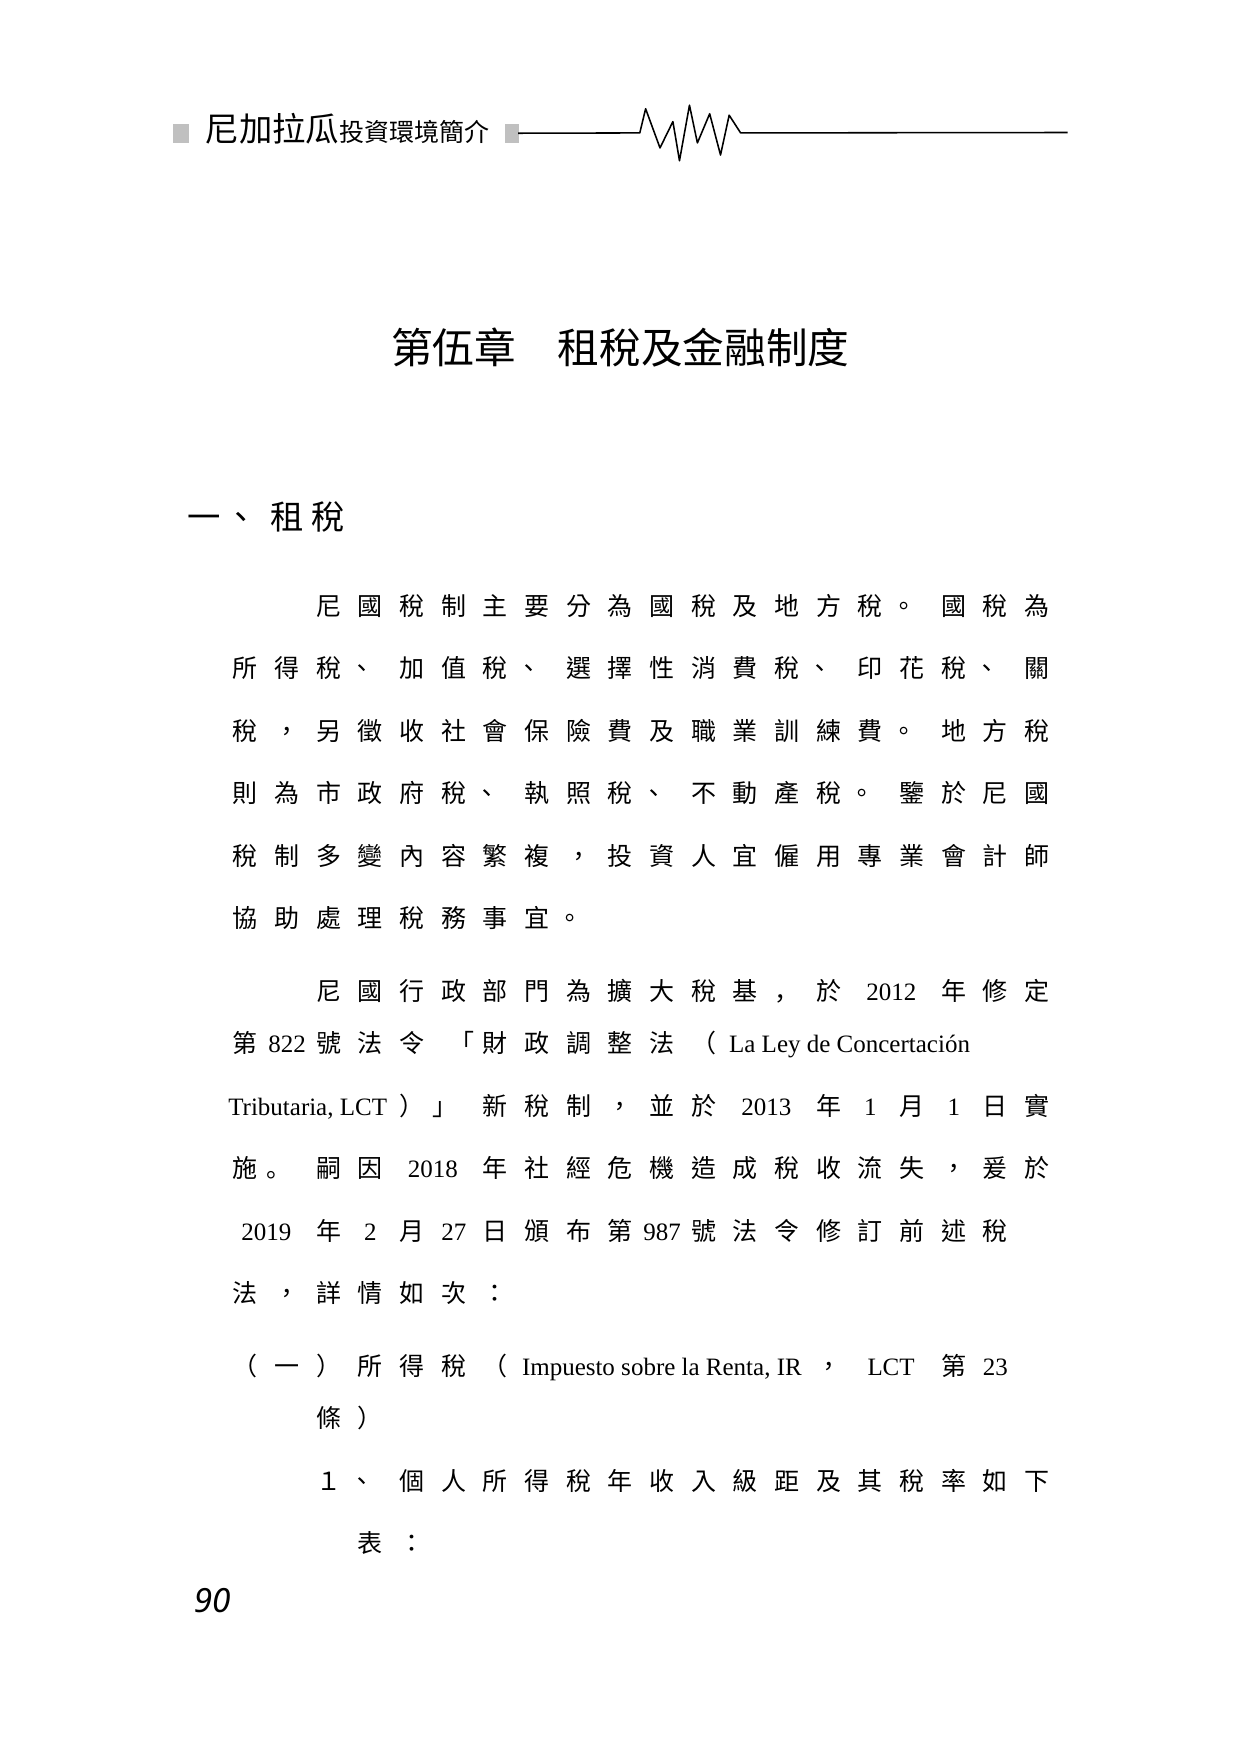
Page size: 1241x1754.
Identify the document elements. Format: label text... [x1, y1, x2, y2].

text 第伍章 租稅及金融制度 [183, 304, 1058, 366]
text （一）所得稅（Impuesto sobre la Renta, IR，LCT第23條） [207, 1313, 1058, 1438]
text 一、租稅 [183, 473, 1058, 536]
text 尼國稅制主要分為國稅及地方稅。國稅為所得稅、加值稅、選擇性消費稅、印花稅、關稅，另徵收社會保險費及職業訓練費。地方稅則為市政府稅、執照稅、不動產稅。鑒於尼國稅制多變內容繁複，投資人宜僱用專業會計師協助處理稅務事宜。 [224, 563, 1058, 938]
text 尼國行政部門為擴大稅基，於2012年修定第822號法令「財政調整法（La Ley de Concertación Tributaria, LCT）」新稅制，並於2013年1月1日實施。嗣因2018年社經危機造成稅收流失，爰於2019年2月27日頒布第987號法令修訂前述稅法，詳情如次： [224, 938, 1058, 1313]
text １、個人所得稅年收入級距及其稅率如下表： [281, 1438, 1058, 1563]
